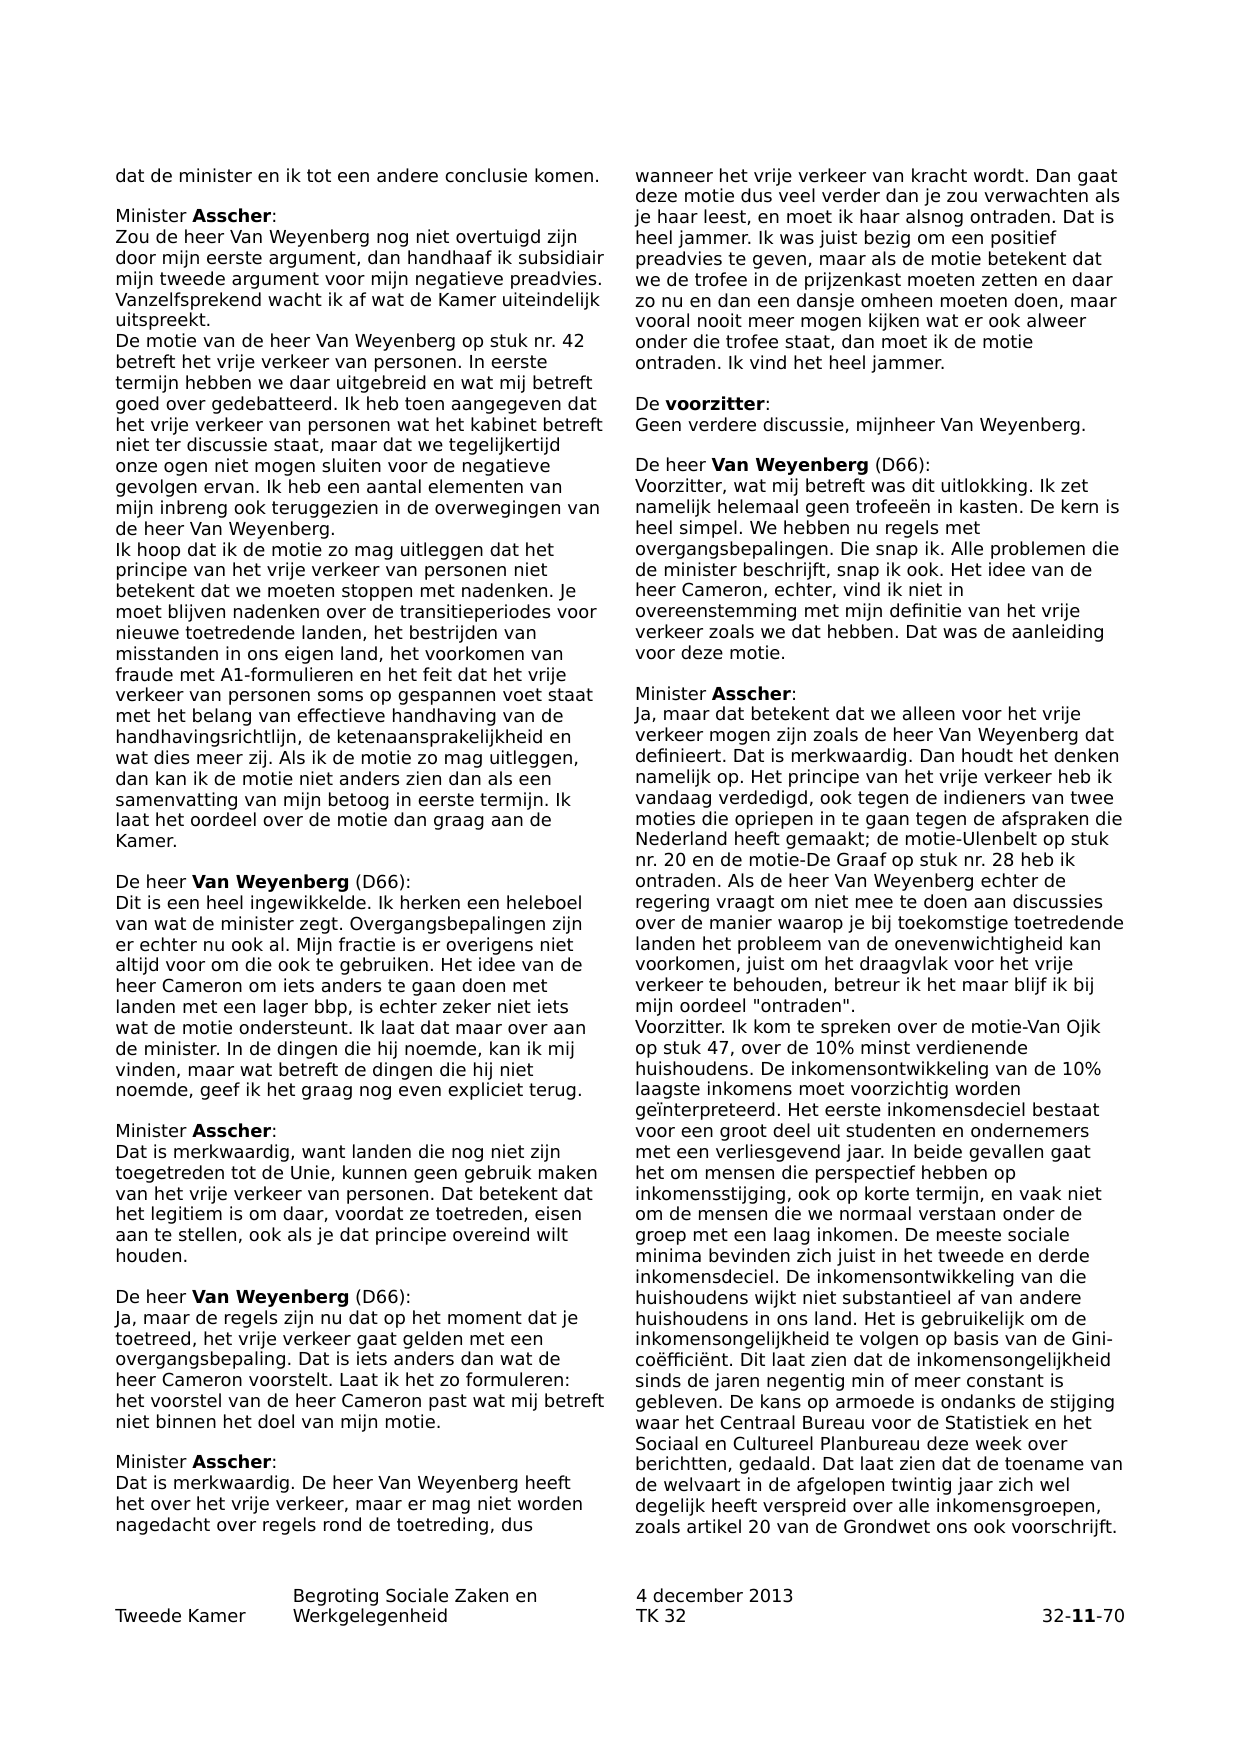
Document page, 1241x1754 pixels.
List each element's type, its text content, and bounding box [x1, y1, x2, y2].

text dat de minister en ik tot een andere conclusie komen. [115, 165, 605, 186]
text wanneer het vrije verkeer van kracht wordt. Dan gaat deze motie dus veel verder dan je zou verwachten als je haar leest, en moet ik haar alsnog ontraden. Dat is heel jammer. Ik was juist bezig om een positief preadvies te geven, maar als de motie betekent dat we de trofee in de prijzenkast moeten zetten en daar zo nu en dan een dansje omheen moeten doen, maar vooral nooit meer mogen kijken wat er ook alweer onder die trofee staat, dan moet ik de motie ontraden. Ik vind het heel jammer. [635, 165, 1125, 374]
text Ik hoop dat ik de motie zo mag uitleggen dat het principe van het vrije verkeer van personen niet betekent dat we moeten stoppen met nadenken. Je moet blijven nadenken over de transitieperiodes voor nieuwe toetredende landen, het bestrijden van misstanden in ons eigen land, het voorkomen van fraude met A1-formulieren en het feit dat het vrije verkeer van personen soms op gespannen voet staat met het belang van effectieve handhaving van de handhavingsrichtlijn, de ketenaansprakelijkheid en wat dies meer zij. Als ik de motie zo mag uitleggen, dan kan ik de motie niet anders zien dan als een samenvatting van mijn betoog in eerste termijn. Ik laat het oordeel over de motie dan graag aan de Kamer. [115, 539, 605, 852]
text De motie van de heer Van Weyenberg op stuk nr. 42 betreft het vrije verkeer van personen. In eerste termijn hebben we daar uitgebreid en wat mij betreft goed over gedebatteerd. Ik heb toen aangegeven dat het vrije verkeer van personen wat het kabinet betreft niet ter discussie staat, maar dat we tegelijkertijd onze ogen niet mogen sluiten voor de negatieve gevolgen ervan. Ik heb een aantal elementen van mijn inbreng ook teruggezien in de overwegingen van de heer Van Weyenberg. [115, 331, 605, 539]
text Ja, maar de regels zijn nu dat op het moment dat je toetreed, het vrije verkeer gaat gelden met een overgangsbepaling. Dat is iets anders dan wat de heer Cameron voorstelt. Laat ik het zo formuleren: het voorstel van de heer Cameron past wat mij betreft niet binnen het doel van mijn motie. [115, 1307, 605, 1432]
text Minister Asscher: [115, 1452, 605, 1473]
text Minister Asscher: [115, 206, 605, 227]
text De heer Van Weyenberg (D66): [115, 872, 605, 893]
text De heer Van Weyenberg (D66): [115, 1287, 605, 1307]
text Dit is een heel ingewikkelde. Ik herken een heleboel van wat de minister zegt. Overgangsbepalingen zijn er echter nu ook al. Mijn fractie is er overigens niet altijd voor om die ook te gebruiken. Het idee van de heer Cameron om iets anders te gaan doen met landen met een lager bbp, is echter zeker niet iets wat de motie ondersteunt. Ik laat dat maar over aan de minister. In de dingen die hij noemde, kan ik mij vinden, maar wat betreft de dingen die hij niet noemde, geef ik het graag nog even expliciet terug. [115, 893, 605, 1101]
text Minister Asscher: [635, 683, 1125, 704]
text Geen verdere discussie, mijnheer Van Weyenberg. [635, 414, 1125, 435]
text Voorzitter, wat mij betreft was dit uitlokking. Ik zet namelijk helemaal geen trofeeën in kasten. De kern is heel simpel. We hebben nu regels met overgangsbepalingen. Die snap ik. Alle problemen die de minister beschrijft, snap ik ook. Het idee van de heer Cameron, echter, vind ik niet in overeenstemming met mijn definitie van het vrije verkeer zoals we dat hebben. Dat was de aanleiding voor deze motie. [635, 476, 1125, 663]
text Zou de heer Van Weyenberg nog niet overtuigd zijn door mijn eerste argument, dan handhaaf ik subsidiair mijn tweede argument voor mijn negatieve preadvies. Vanzelfsprekend wacht ik af wat de Kamer uiteindelijk uitspreekt. [115, 227, 605, 331]
text Minister Asscher: [115, 1121, 605, 1142]
text De voorzitter: [635, 394, 1125, 414]
text Dat is merkwaardig. De heer Van Weyenberg heeft het over het vrije verkeer, maar er mag niet worden nagedacht over regels rond de toetreding, dus [115, 1473, 605, 1536]
text Voorzitter. Ik kom te spreken over de motie-Van Ojik op stuk 47, over de 10% minst verdienende huishoudens. De inkomensontwikkeling van de 10% laagste inkomens moet voorzichtig worden geïnterpreteerd. Het eerste inkomensdeciel bestaat voor een groot deel uit studenten en ondernemers met een verliesgevend jaar. In beide gevallen gaat het om mensen die perspectief hebben op inkomensstijging, ook op korte termijn, en vaak niet om de mensen die we normaal verstaan onder de groep met een laag inkomen. De meeste sociale minima bevinden zich juist in het tweede en derde inkomensdeciel. De inkomensontwikkeling van die huishoudens wijkt niet substantieel af van andere huishoudens in ons land. Het is gebruikelijk om de inkomensongelijkheid te volgen op basis van de Gini-coëfficiënt. Dit laat zien dat de inkomensongelijkheid sinds de jaren negentig min of meer constant is gebleven. De kans op armoede is ondanks de stijging waar het Centraal Bureau voor de Statistiek en het Sociaal en Cultureel Planbureau deze week over berichtten, gedaald. Dat laat zien dat de toename van de welvaart in de afgelopen twintig jaar zich wel degelijk heeft verspreid over alle inkomensgroepen, zoals artikel 20 van de Grondwet ons ook voorschrijft. [635, 1017, 1125, 1537]
text Dat is merkwaardig, want landen die nog niet zijn toegetreden tot de Unie, kunnen geen gebruik maken van het vrije verkeer van personen. Dat betekent dat het legitiem is om daar, voordat ze toetreden, eisen aan te stellen, ook als je dat principe overeind wilt houden. [115, 1142, 605, 1267]
text De heer Van Weyenberg (D66): [635, 455, 1125, 476]
text Ja, maar dat betekent dat we alleen voor het vrije verkeer mogen zijn zoals de heer Van Weyenberg dat definieert. Dat is merkwaardig. Dan houdt het denken namelijk op. Het principe van het vrije verkeer heb ik vandaag verdedigd, ook tegen de indieners van twee moties die opriepen in te gaan tegen de afspraken die Nederland heeft gemaakt; de motie-Ulenbelt op stuk nr. 20 en de motie-De Graaf op stuk nr. 28 heb ik ontraden. Als de heer Van Weyenberg echter de regering vraagt om niet mee te doen aan discussies over de manier waarop je bij toekomstige toetredende landen het probleem van de onevenwichtigheid kan voorkomen, juist om het draagvlak voor het vrije verkeer te behouden, betreur ik het maar blijf ik bij mijn oordeel "ontraden". [635, 704, 1125, 1017]
